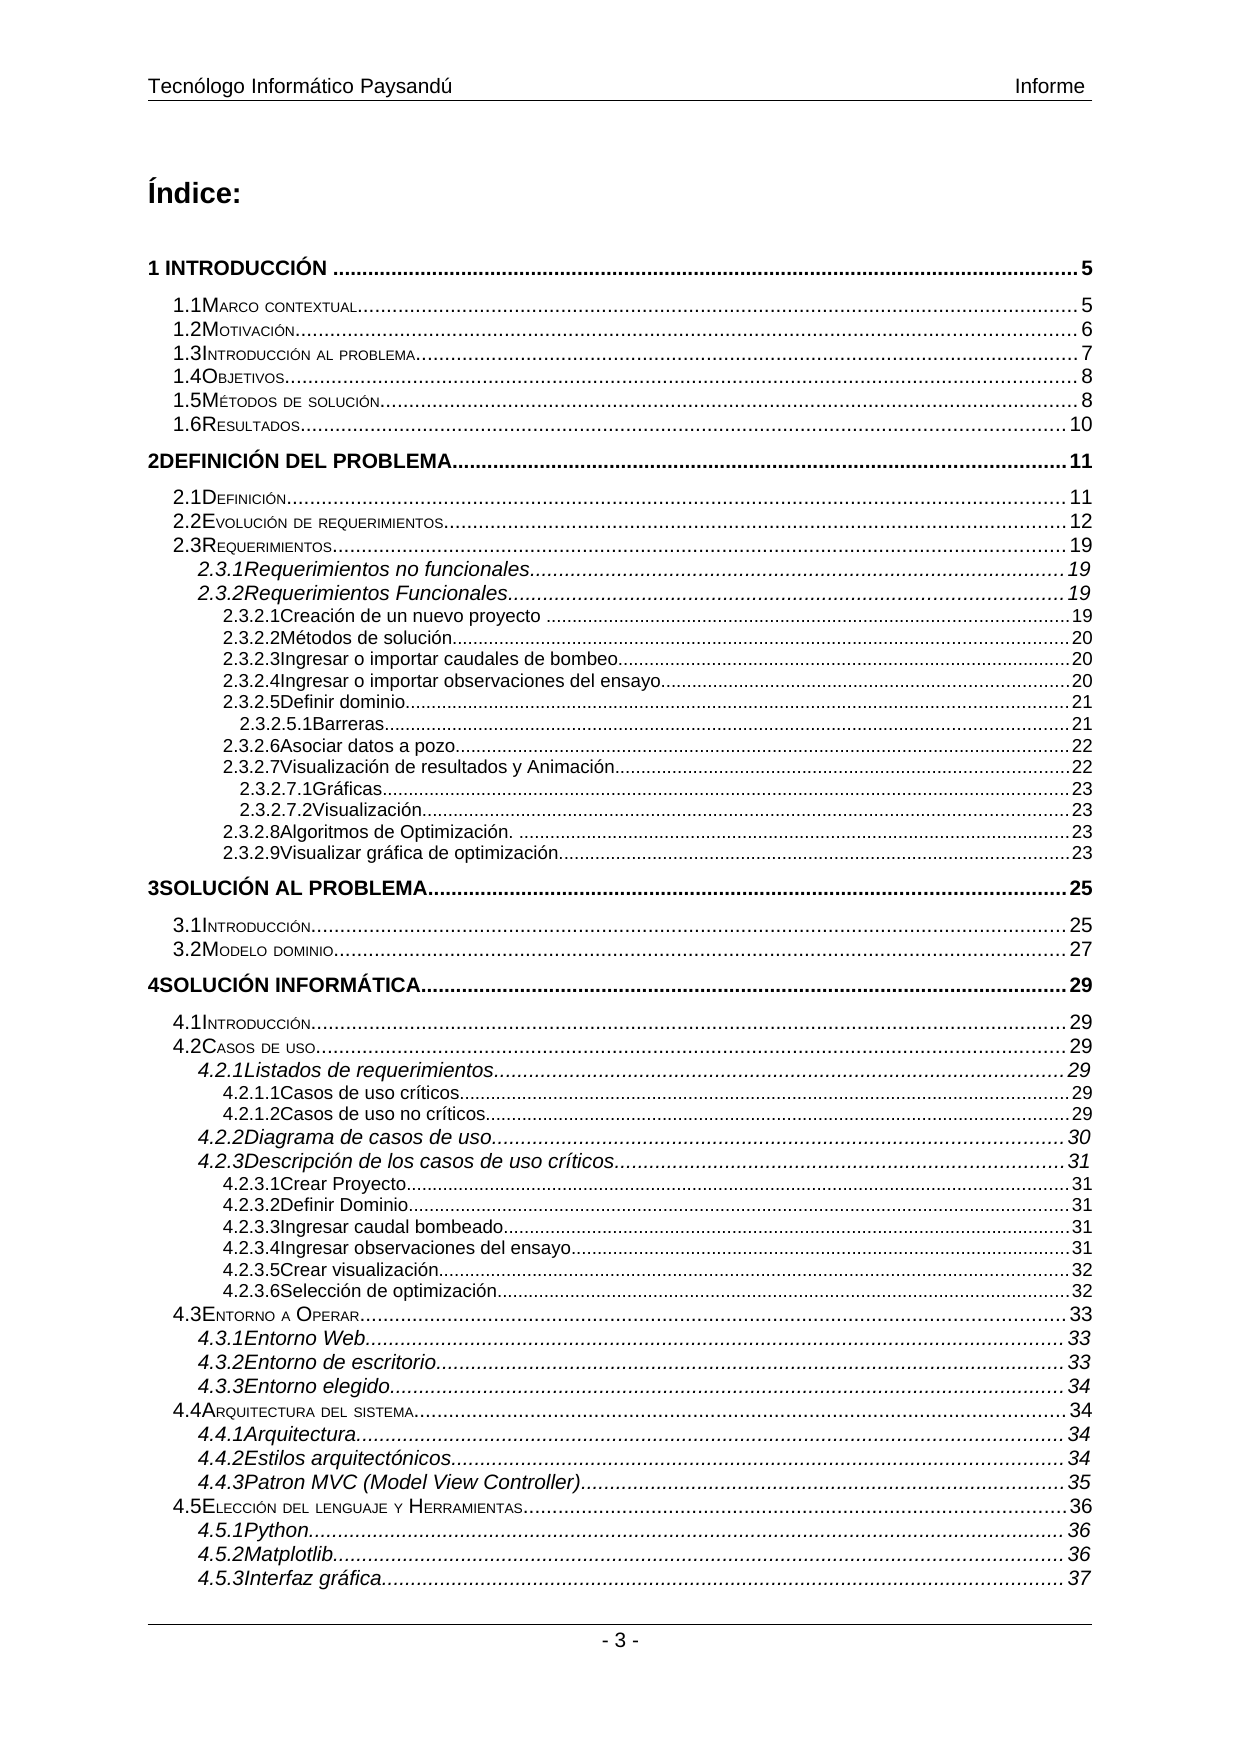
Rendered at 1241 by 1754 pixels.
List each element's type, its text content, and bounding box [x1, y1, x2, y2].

text 1 Introducción 5 [148, 256, 1092, 280]
text 4.2.3.4Ingresar observaciones del ensayo 31 [223, 1237, 1092, 1259]
text 2.3.2.7Visualización de resultados y Animación 22 [223, 756, 1092, 777]
text 3.2Modelo dominio 27 [173, 937, 1092, 961]
text 4.3.3Entorno elegido 34 [198, 1374, 1092, 1398]
text 2.2Evolución de requerimientos 12 [173, 509, 1092, 533]
text 4.5.2Matplotlib 36 [198, 1541, 1092, 1565]
text 4.2.3.2Definir Dominio 31 [223, 1194, 1092, 1216]
text 2.3.2Requerimientos Funcionales 19 [198, 581, 1092, 605]
text 2Definición del problema 11 [148, 449, 1092, 473]
text 1.6Resultados 10 [173, 412, 1092, 436]
text 4.2.3Descripción de los casos de uso críticos 31 [198, 1148, 1092, 1172]
text 4.2.2Diagrama de casos de uso 30 [198, 1124, 1092, 1148]
text 4.2.1.2Casos de uso no críticos 29 [223, 1103, 1092, 1124]
text 4.4Arquitectura del sistema 34 [173, 1398, 1092, 1422]
text 3Solución al problema 25 [148, 876, 1092, 900]
text 4.1Introducción 29 [173, 1009, 1092, 1033]
text 2.3.2.2Métodos de solución 20 [223, 627, 1092, 648]
text 4.3.1Entorno Web 33 [198, 1326, 1092, 1350]
text 2.3.2.5.1Barreras 21 [239, 713, 1092, 734]
text 4.2.3.3Ingresar caudal bombeado 31 [223, 1216, 1092, 1237]
text 2.3.2.5Definir dominio 21 [223, 691, 1092, 713]
text 4.4.1Arquitectura 34 [198, 1422, 1092, 1446]
text 4.2.1Listados de requerimientos 29 [198, 1057, 1092, 1081]
text 4.2.3.5Crear visualización 32 [223, 1259, 1092, 1280]
text 2.3.2.9Visualizar gráfica de optimización. 23 [223, 842, 1092, 864]
text 4.4.3Patron MVC (Model View Controller) 35 [198, 1469, 1092, 1493]
text 2.3Requerimientos 19 [173, 533, 1092, 557]
text 4.2.3.1Crear Proyecto 31 [223, 1172, 1092, 1194]
text 2.3.2.7.1Gráficas 23 [239, 777, 1092, 799]
text 4.5.3Interfaz gráfica 37 [198, 1565, 1092, 1589]
text 4.2.1.1Casos de uso críticos 29 [223, 1081, 1092, 1103]
text 3.1Introducción 25 [173, 913, 1092, 937]
text 2.3.2.8Algoritmos de Optimización. 23 [223, 821, 1092, 842]
text 1.5Métodos de solución 8 [173, 388, 1092, 412]
text 1.2Motivación 6 [173, 316, 1092, 340]
text 4.5Elección del lenguaje y Herramientas 36 [173, 1493, 1092, 1517]
text 1.4Objetivos 8 [173, 364, 1092, 388]
text 2.3.1Requerimientos no funcionales 19 [198, 557, 1092, 581]
text 4.2.3.6Selección de optimización 32 [223, 1280, 1092, 1302]
text 1.1Marco contextual 5 [173, 292, 1092, 316]
text 2.3.2.1Creación de un nuevo proyecto 19 [223, 605, 1092, 627]
text 2.1Definición 11 [173, 485, 1092, 509]
text 4Solución informática 29 [148, 973, 1092, 997]
text 2.3.2.4Ingresar o importar observaciones del ensayo 20 [223, 670, 1092, 691]
text 4.5.1Python 36 [198, 1517, 1092, 1541]
text Índice: [148, 176, 1092, 210]
text 4.2Casos de uso 29 [173, 1033, 1092, 1057]
text 4.4.2Estilos arquitectónicos 34 [198, 1446, 1092, 1469]
text 4.3Entorno a Operar 33 [173, 1302, 1092, 1326]
text 1.3Introducción al problema 7 [173, 340, 1092, 364]
text 2.3.2.3Ingresar o importar caudales de bombeo 20 [223, 648, 1092, 670]
text 2.3.2.7.2Visualización 23 [239, 799, 1092, 821]
text 2.3.2.6Asociar datos a pozo 22 [223, 734, 1092, 756]
text 4.3.2Entorno de escritorio 33 [198, 1350, 1092, 1374]
